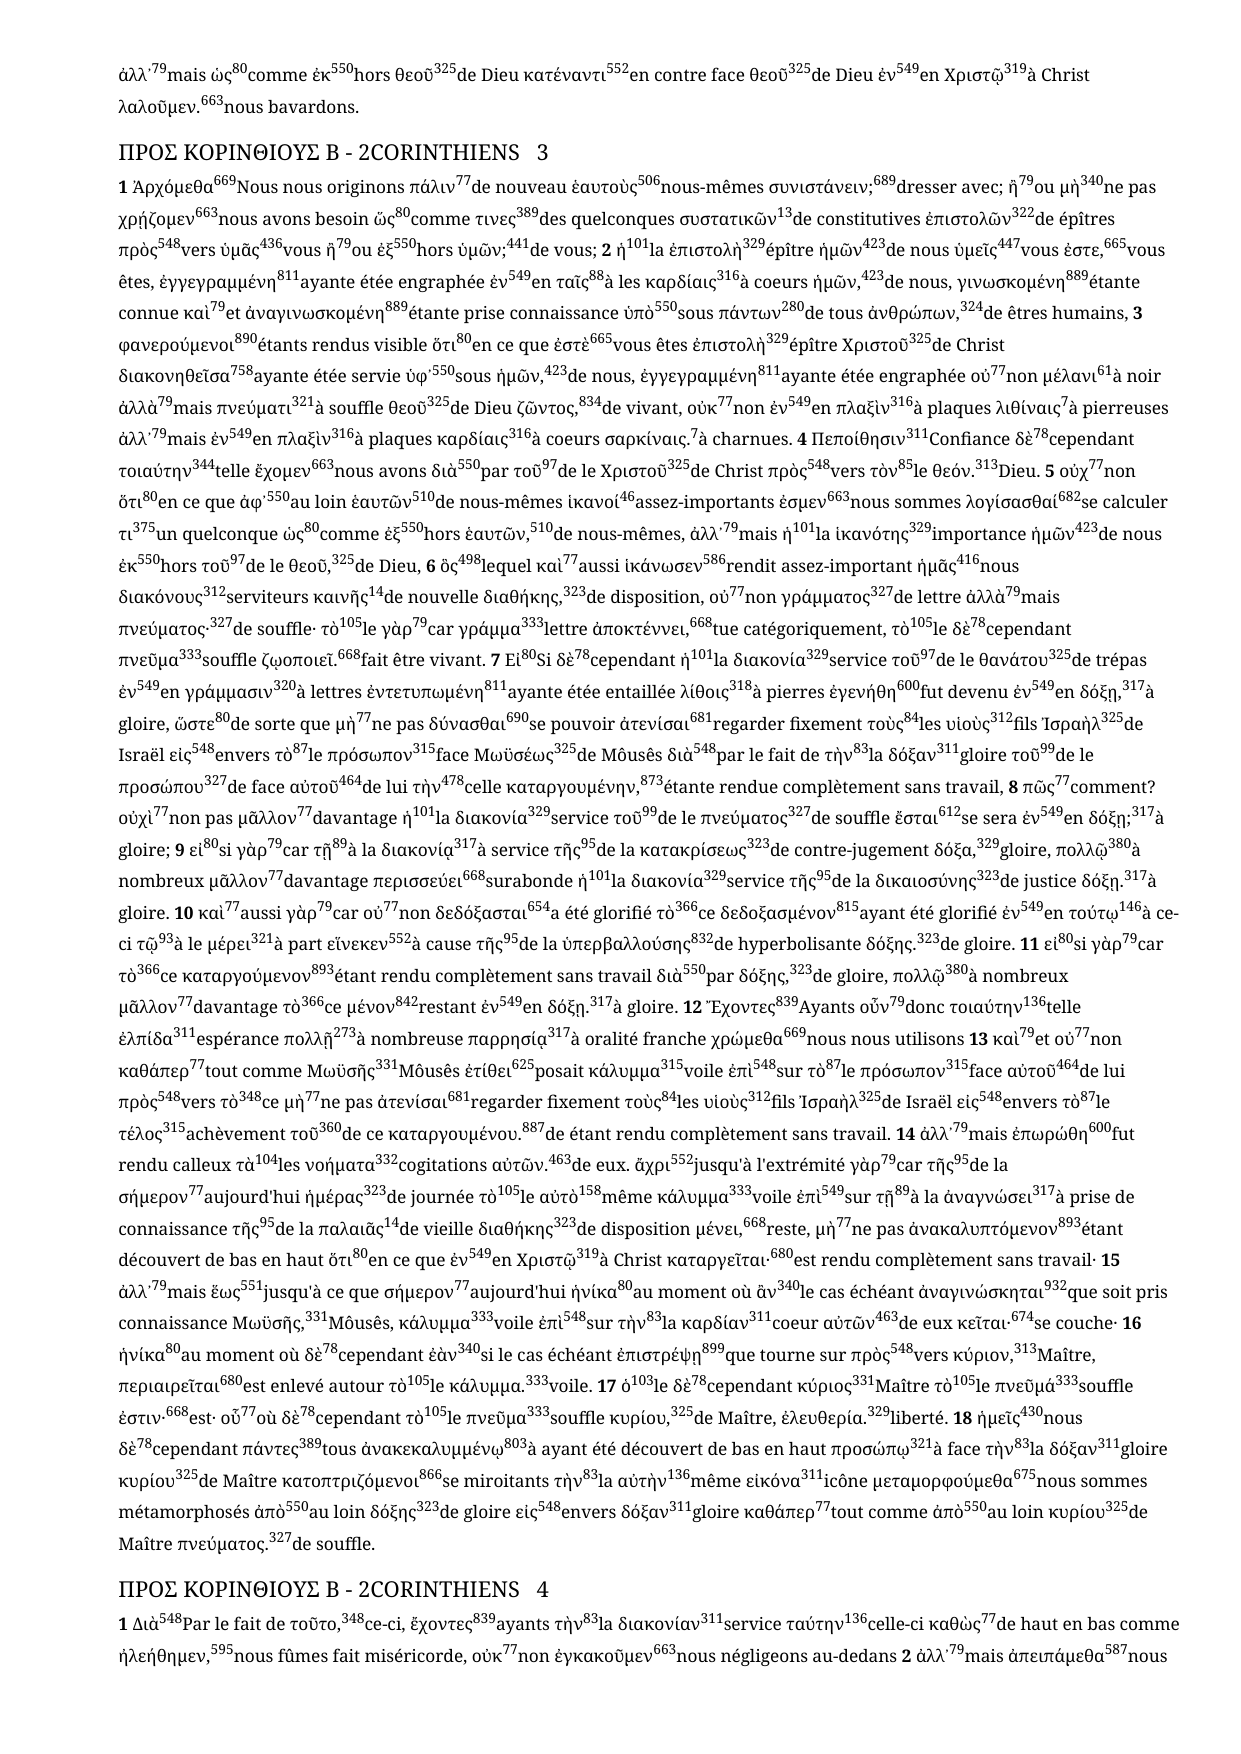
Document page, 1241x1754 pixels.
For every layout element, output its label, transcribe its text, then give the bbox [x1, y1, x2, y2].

text ΠΡΟΣ ΚΟΡΙΝΘΙΟΥΣ Β - 2CORINTHIENS 3 [118, 137, 1181, 167]
text ΠΡΟΣ ΚΟΡΙΝΘΙΟΥΣ Β - 2CORINTHIENS 4 [118, 1574, 1181, 1604]
text 1 Ἀρχόμεθα669Nous nous originons πάλιν77de nouveau ἑαυτοὺς506nous-mêmes συνιστάνειν;689dresser avec; ἢ79ou μὴ340ne pas χρῄζομεν663nous avons besoin ὥς80comme τινες389des quelconques συστατικῶν13de constitutives ἐπιστολῶν322de épîtres πρὸς548vers ὑμᾶς436vous ἢ79ou ἐξ550hors ὑμῶν;441de vous; 2 ἡ101la ἐπιστολὴ329épître ἡμῶν423de nous ὑμεῖς447vous ἐστε,665vous êtes, ἐγγεγραμμένη811ayante étée engraphée ἐν549en ταῖς88à les καρδίαις316à coeurs ἡμῶν,423de nous, γινωσκομένη889étante connue καὶ79et ἀναγινωσκομένη889étante prise connaissance ὑπὸ550sous πάντων280de tous ἀνθρώπων,324de êtres humains, 3 φανερούμενοι890étants rendus visible ὅτι80en ce que ἐστὲ665vous êtes ἐπιστολὴ329épître Χριστοῦ325de Christ διακονηθεῖσα758ayante étée servie ὑφ᾽550sous ἡμῶν,423de nous, ἐγγεγραμμένη811ayante étée engraphée οὐ77non μέλανι61à noir ἀλλὰ79mais πνεύματι321à souffle θεοῦ325de Dieu ζῶντος,834de vivant, οὐκ77non ἐν549en πλαξὶν316à plaques λιθίναις7à pierreuses ἀλλ᾽79mais ἐν549en πλαξὶν316à plaques καρδίαις316à coeurs σαρκίναις.7à charnues. 4 Πεποίθησιν311Confiance δὲ78cependant τοιαύτην344telle ἔχομεν663nous avons διὰ550par τοῦ97de le Χριστοῦ325de Christ πρὸς548vers τὸν85le θεόν.313Dieu. 5 οὐχ77non ὅτι80en ce que ἀφ᾽550au loin ἑαυτῶν510de nous-mêmes ἱκανοί46assez-importants ἐσμεν663nous sommes λογίσασθαί682se calculer τι375un quelconque ὡς80comme ἐξ550hors ἑαυτῶν,510de nous-mêmes, ἀλλ᾽79mais ἡ101la ἱκανότης329importance ἡμῶν423de nous ἐκ550hors τοῦ97de le θεοῦ,325de Dieu, 6 ὃς498lequel καὶ77aussi ἱκάνωσεν586rendit assez-important ἡμᾶς416nous διακόνους312serviteurs καινῆς14de nouvelle διαθήκης,323de disposition, οὐ77non γράμματος327de lettre ἀλλὰ79mais πνεύματος·327de souffle· τὸ105le γὰρ79car γράμμα333lettre ἀποκτέννει,668tue catégoriquement, τὸ105le δὲ78cependant πνεῦμα333souffle ζῳοποιεῖ.668fait être vivant. 7 Εἰ80Si δὲ78cependant ἡ101la διακονία329service τοῦ97de le θανάτου325de trépas ἐν549en γράμμασιν320à lettres ἐντετυπωμένη811ayante étée entaillée λίθοις318à pierres ἐγενήθη600fut devenu ἐν549en δόξῃ,317à gloire, ὥστε80de sorte que μὴ77ne pas δύνασθαι690se pouvoir ἀτενίσαι681regarder fixement τοὺς84les υἱοὺς312fils Ἰσραὴλ325de Israël εἰς548envers τὸ87le πρόσωπον315face Μωϋσέως325de Môusês διὰ548par le fait de τὴν83la δόξαν311gloire τοῦ99de le προσώπου327de face αὐτοῦ464de lui τὴν478celle καταργουμένην,873étante rendue complètement sans travail, 8 πῶς77comment? οὐχὶ77non pas μᾶλλον77davantage ἡ101la διακονία329service τοῦ99de le πνεύματος327de souffle ἔσται612se sera ἐν549en δόξῃ;317à gloire; 9 εἰ80si γὰρ79car τῇ89à la διακονίᾳ317à service τῆς95de la κατακρίσεως323de contre-jugement δόξα,329gloire, πολλῷ380à nombreux μᾶλλον77davantage περισσεύει668surabonde ἡ101la διακονία329service τῆς95de la δικαιοσύνης323de justice δόξῃ.317à gloire. 10 καὶ77aussi γὰρ79car οὐ77non δεδόξασται654a été glorifié τὸ366ce δεδοξασμένον815ayant été glorifié ἐν549en τούτῳ146à ce-ci τῷ93à le μέρει321à part εἵνεκεν552à cause τῆς95de la ὑπερβαλλούσης832de hyperbolisante δόξης.323de gloire. 11 εἰ80si γὰρ79car τὸ366ce καταργούμενον893étant rendu complètement sans travail διὰ550par δόξης,323de gloire, πολλῷ380à nombreux μᾶλλον77davantage τὸ366ce μένον842restant ἐν549en δόξῃ.317à gloire. 12 Ἔχοντες839Ayants οὖν79donc τοιαύτην136telle ἐλπίδα311espérance πολλῇ273à nombreuse παρρησίᾳ317à oralité franche χρώμεθα669nous nous utilisons 13 καὶ79et οὐ77non καθάπερ77tout comme Μωϋσῆς331Môusês ἐτίθει625posait κάλυμμα315voile ἐπὶ548sur τὸ87le πρόσωπον315face αὐτοῦ464de lui πρὸς548vers τὸ348ce μὴ77ne pas ἀτενίσαι681regarder fixement τοὺς84les υἱοὺς312fils Ἰσραὴλ325de Israël εἰς548envers τὸ87le τέλος315achèvement τοῦ360de ce καταργουμένου.887de étant rendu complètement sans travail. 14 ἀλλ᾽79mais ἐπωρώθη600fut rendu calleux τὰ104les νοήματα332cogitations αὐτῶν.463de eux. ἄχρι552jusqu'à l'extrémité γὰρ79car τῆς95de la σήμερον77aujourd'hui ἡμέρας323de journée τὸ105le αὐτὸ158même κάλυμμα333voile ἐπὶ549sur τῇ89à la ἀναγνώσει317à prise de connaissance τῆς95de la παλαιᾶς14de vieille διαθήκης323de disposition μένει,668reste, μὴ77ne pas ἀνακαλυπτόμενον893étant découvert de bas en haut ὅτι80en ce que ἐν549en Χριστῷ319à Christ καταργεῖται·680est rendu complètement sans travail· 15 ἀλλ᾽79mais ἕως551jusqu'à ce que σήμερον77aujourd'hui ἡνίκα80au moment où ἂν340le cas échéant ἀναγινώσκηται932que soit pris connaissance Μωϋσῆς,331Môusês, κάλυμμα333voile ἐπὶ548sur τὴν83la καρδίαν311coeur αὐτῶν463de eux κεῖται·674se couche· 16 ἡνίκα80au moment où δὲ78cependant ἐὰν340si le cas échéant ἐπιστρέψῃ899que tourne sur πρὸς548vers κύριον,313Maître, περιαιρεῖται680est enlevé autour τὸ105le κάλυμμα.333voile. 17 ὁ103le δὲ78cependant κύριος331Maître τὸ105le πνεῦμά333souffle ἐστιν·668est· οὗ77où δὲ78cependant τὸ105le πνεῦμα333souffle κυρίου,325de Maître, ἐλευθερία.329liberté. 18 ἡμεῖς430nous δὲ78cependant πάντες389tous ἀνακεκαλυμμένῳ803à ayant été découvert de bas en haut προσώπῳ321à face τὴν83la δόξαν311gloire κυρίου325de Maître κατοπτριζόμενοι866se miroitants τὴν83la αὐτὴν136même εἰκόνα311icône μεταμορφούμεθα675nous sommes métamorphosés ἀπὸ550au loin δόξης323de gloire εἰς548envers δόξαν311gloire καθάπερ77tout comme ἀπὸ550au loin κυρίου325de Maître πνεύματος.327de souffle. [118, 171, 1181, 1556]
